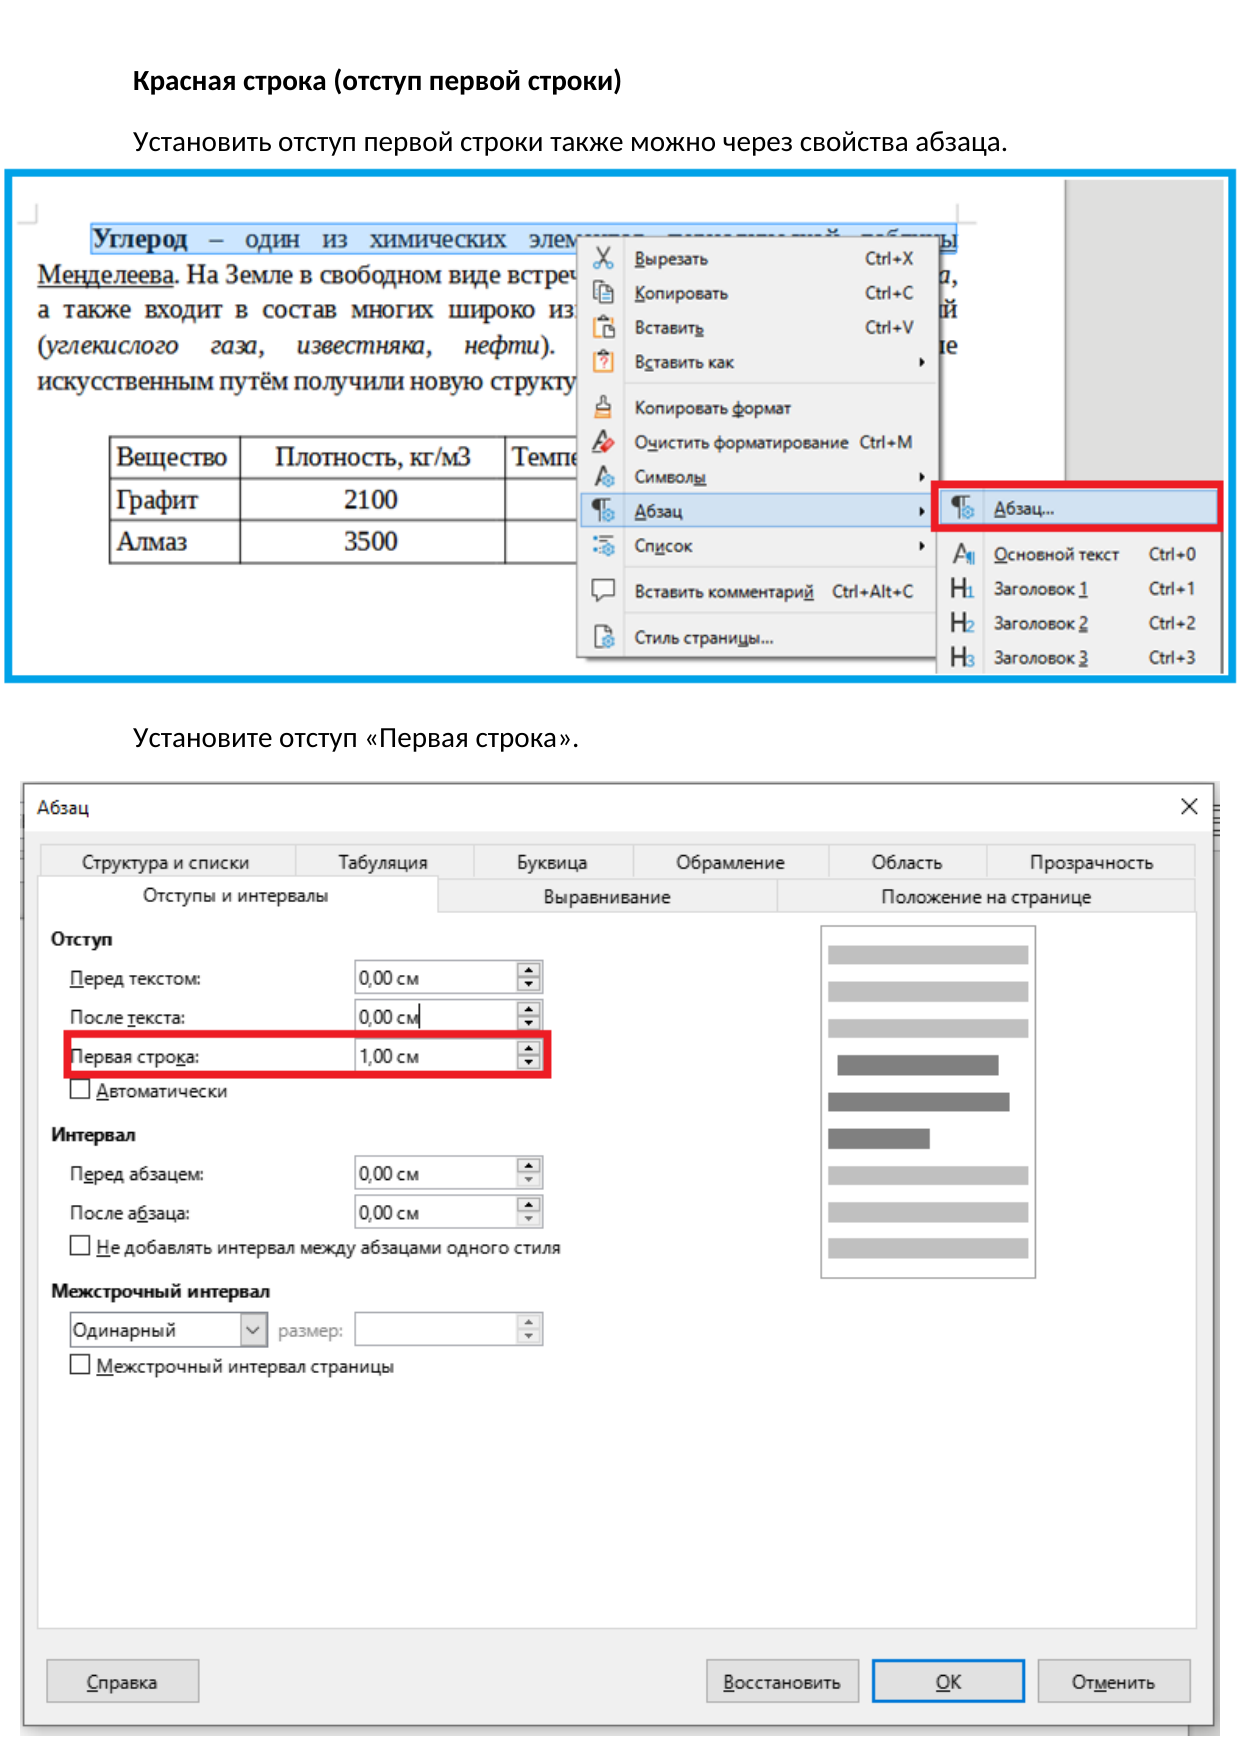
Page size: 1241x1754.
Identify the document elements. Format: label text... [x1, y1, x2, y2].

text Установить отступ первой строки также можно через свойства абзаца. [59, 123, 1181, 159]
text Установите отступ «Первая строка». [59, 688, 1181, 755]
picture [20, 781, 1220, 1736]
text Красная строка (отступ первой строки) [59, 62, 1181, 97]
picture [0, 163, 1241, 688]
